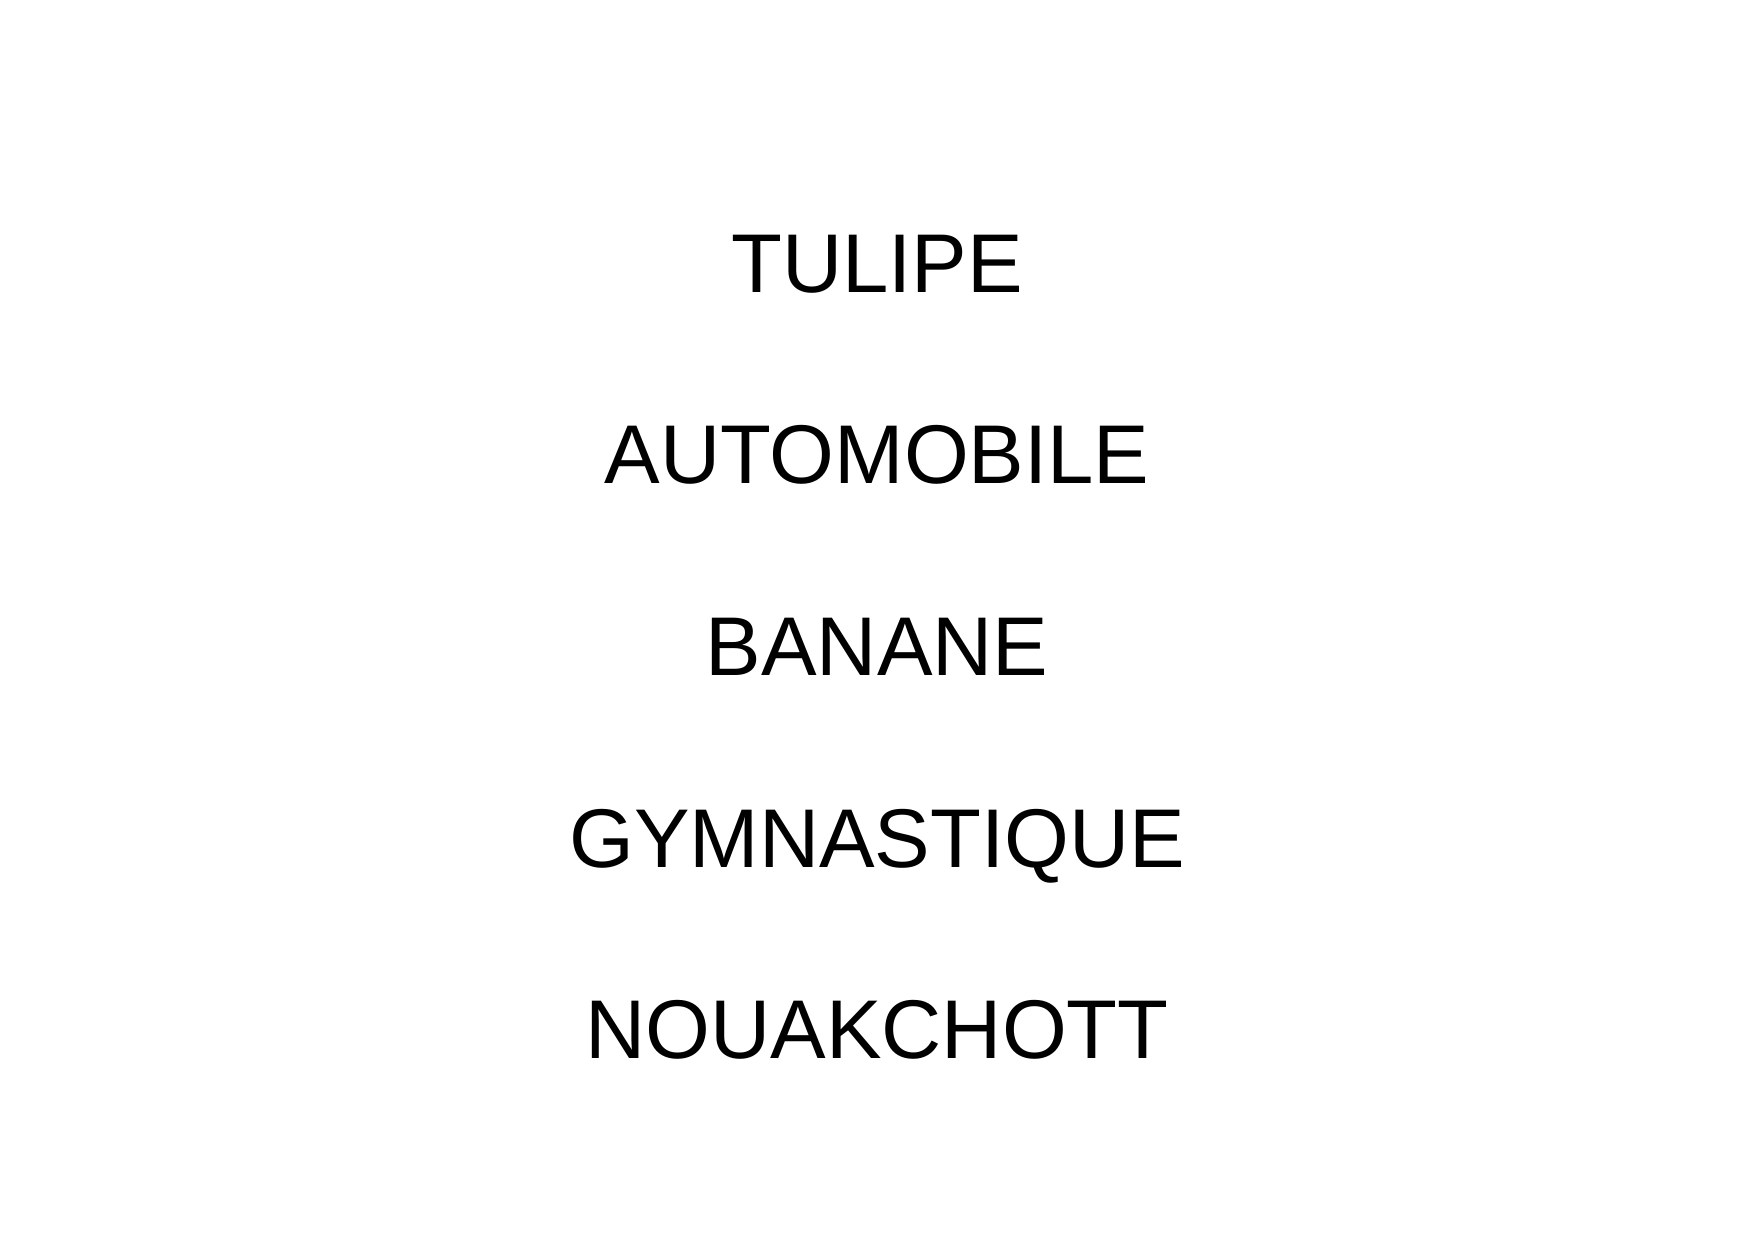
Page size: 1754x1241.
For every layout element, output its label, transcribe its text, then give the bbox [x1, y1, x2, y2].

text TULIPE [118, 214, 1636, 310]
text NOUAKCHOTT [118, 981, 1636, 1076]
text BANANE [118, 597, 1636, 693]
text AUTOMOBILE [118, 406, 1636, 501]
text GYMNASTIQUE [118, 789, 1636, 885]
